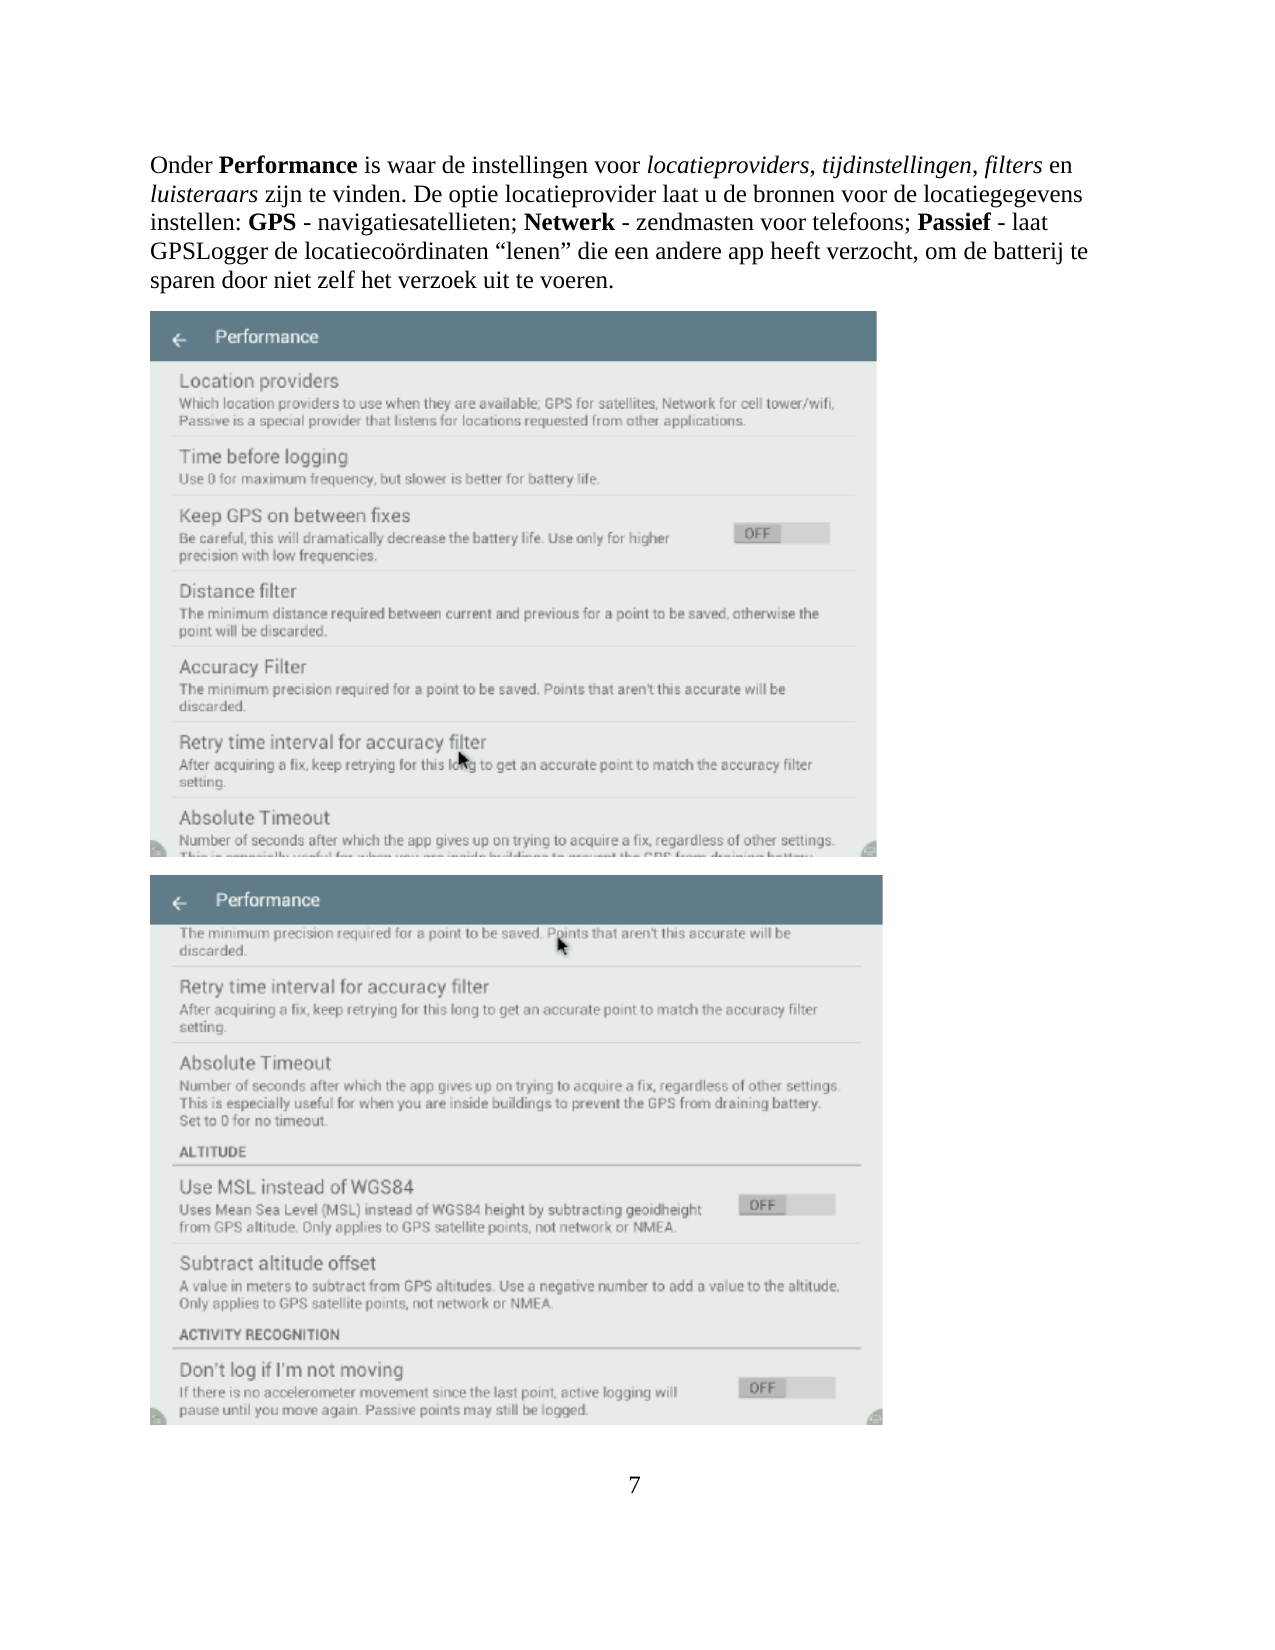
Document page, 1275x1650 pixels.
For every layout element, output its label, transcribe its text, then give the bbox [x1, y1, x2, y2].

picture [150, 875, 883, 1425]
text Onder Performance is waar de instellingen voor locatieproviders, tijdinstellingen, filters en luisteraars zijn te vinden. De optie locatieprovider laat u de bronnen voor de locatiegegevens instellen: GPS - navigatiesatellieten; Netwerk - zendmasten voor telefoons; Passief - laat GPSLogger de locatiecoördinaten “lenen” die een andere app heeft verzocht, om de batterij te sparen door niet zelf het verzoek uit te voeren. [150, 150, 1125, 294]
picture [150, 311, 877, 857]
